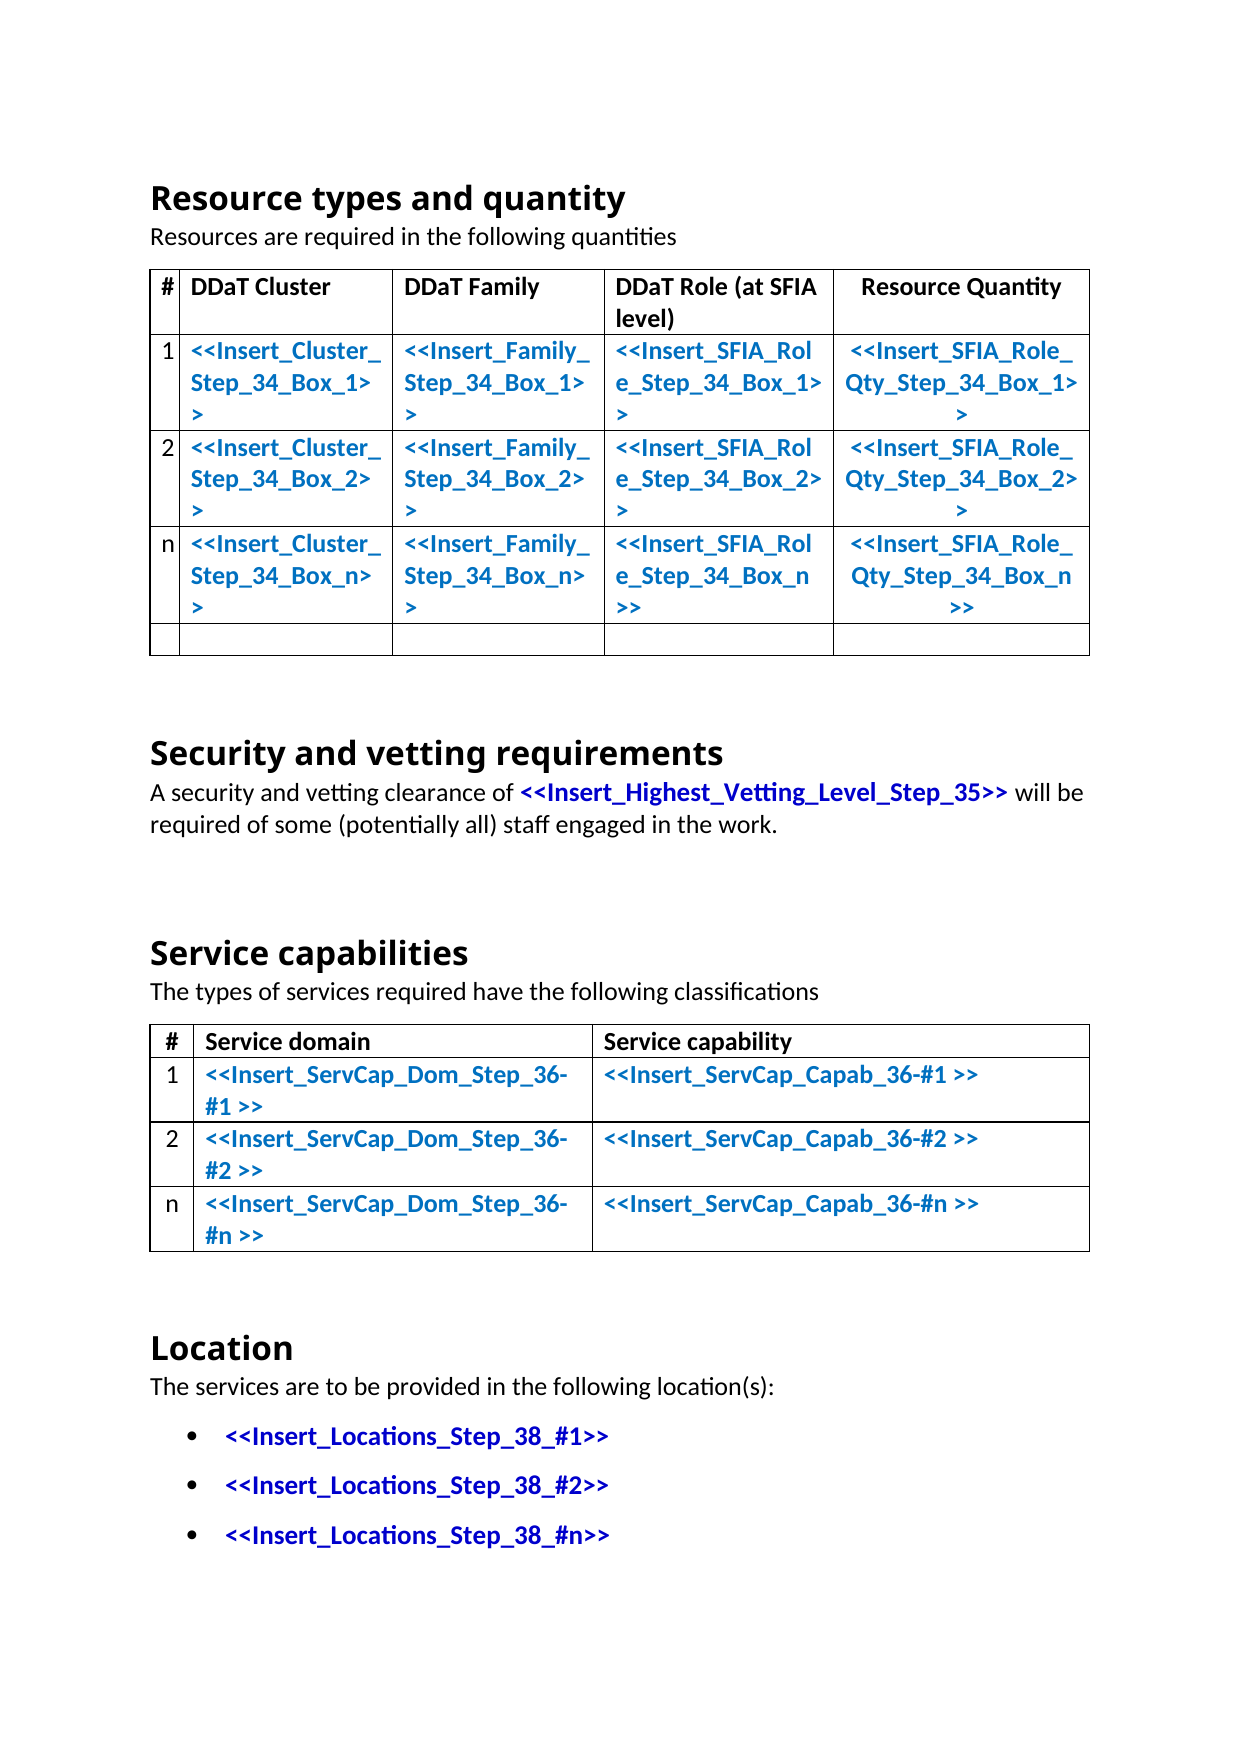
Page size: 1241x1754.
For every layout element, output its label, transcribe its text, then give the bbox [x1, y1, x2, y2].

table_cell [605, 624, 833, 655]
table_cell <<Insert_ServCap_Capab_36-#2 >> [593, 1123, 1089, 1186]
subtitle Resource types and quantity [150, 175, 1090, 220]
table_cell <<Insert_ServCap_Capab_36-#1 >> [593, 1058, 1089, 1121]
table_cell n [151, 527, 179, 622]
table_cell <<Insert_Family_Step_34_Box_1>> [393, 335, 604, 430]
list <<Insert_Locations_Step_38_#1>> [187, 1419, 1090, 1452]
table_cell <<Insert_SFIA_Role_Step_34_Box_2>> [605, 431, 833, 526]
subtitle Location [150, 1325, 1090, 1370]
table_cell [393, 624, 604, 655]
table_cell <<Insert_ServCap_Dom_Step_36-#1 >> [194, 1058, 592, 1121]
table_header Service domain [194, 1025, 592, 1057]
subtitle Security and vetting requirements [150, 730, 1090, 775]
table_header DDaT Role (at SFIA level) [605, 270, 833, 333]
table_header DDaT Family [393, 270, 604, 333]
table_cell <<Insert_SFIA_Role_Qty_Step_34_Box_1>> [834, 335, 1089, 430]
table_cell <<Insert_Family_Step_34_Box_n>> [393, 527, 604, 622]
table_cell 2 [151, 431, 179, 526]
table_header Service capability [593, 1025, 1089, 1057]
table_cell [834, 624, 1089, 655]
table_cell n [151, 1187, 193, 1251]
subtitle Service capabilities [150, 930, 1090, 976]
table_cell [151, 624, 179, 655]
table_cell 1 [151, 335, 179, 430]
table_header Resource Quantity [834, 270, 1089, 333]
text A security and vetting clearance of <<Insert_Highest_Vetting_Level_Step_35>> will be required of some (potentially all) staff engaged in the work. [150, 775, 1090, 840]
text Resources are required in the following quantities [150, 220, 1090, 252]
table_cell <<Insert_Family_Step_34_Box_2>> [393, 431, 604, 526]
table_cell <<Insert_ServCap_Dom_Step_36-#2 >> [194, 1123, 592, 1186]
table_cell 2 [151, 1123, 193, 1186]
table_cell <<Insert_ServCap_Dom_Step_36-#n >> [194, 1187, 592, 1251]
text The types of services required have the following classifications [150, 976, 1090, 1007]
table_cell <<Insert_SFIA_Role_Qty_Step_34_Box_n>> [834, 527, 1089, 622]
table_header # [151, 1025, 193, 1057]
table_cell <<Insert_Cluster_Step_34_Box_n>> [180, 527, 392, 622]
table_cell <<Insert_SFIA_Role_Qty_Step_34_Box_2>> [834, 431, 1089, 526]
table_cell [180, 624, 392, 655]
table_cell <<Insert_ServCap_Capab_36-#n >> [593, 1187, 1089, 1251]
table_cell <<Insert_SFIA_Role_Step_34_Box_n>> [605, 527, 833, 622]
table_cell <<Insert_Cluster_Step_34_Box_1>> [180, 335, 392, 430]
list <<Insert_Locations_Step_38_#n>> [187, 1518, 1090, 1551]
text The services are to be provided in the following location(s): [150, 1370, 1090, 1402]
table_cell <<Insert_Cluster_Step_34_Box_2>> [180, 431, 392, 526]
table_cell 1 [151, 1058, 193, 1121]
table_header # [151, 270, 179, 333]
table_cell <<Insert_SFIA_Role_Step_34_Box_1>> [605, 335, 833, 430]
table_header DDaT Cluster [180, 270, 392, 333]
list <<Insert_Locations_Step_38_#2>> [187, 1468, 1090, 1502]
